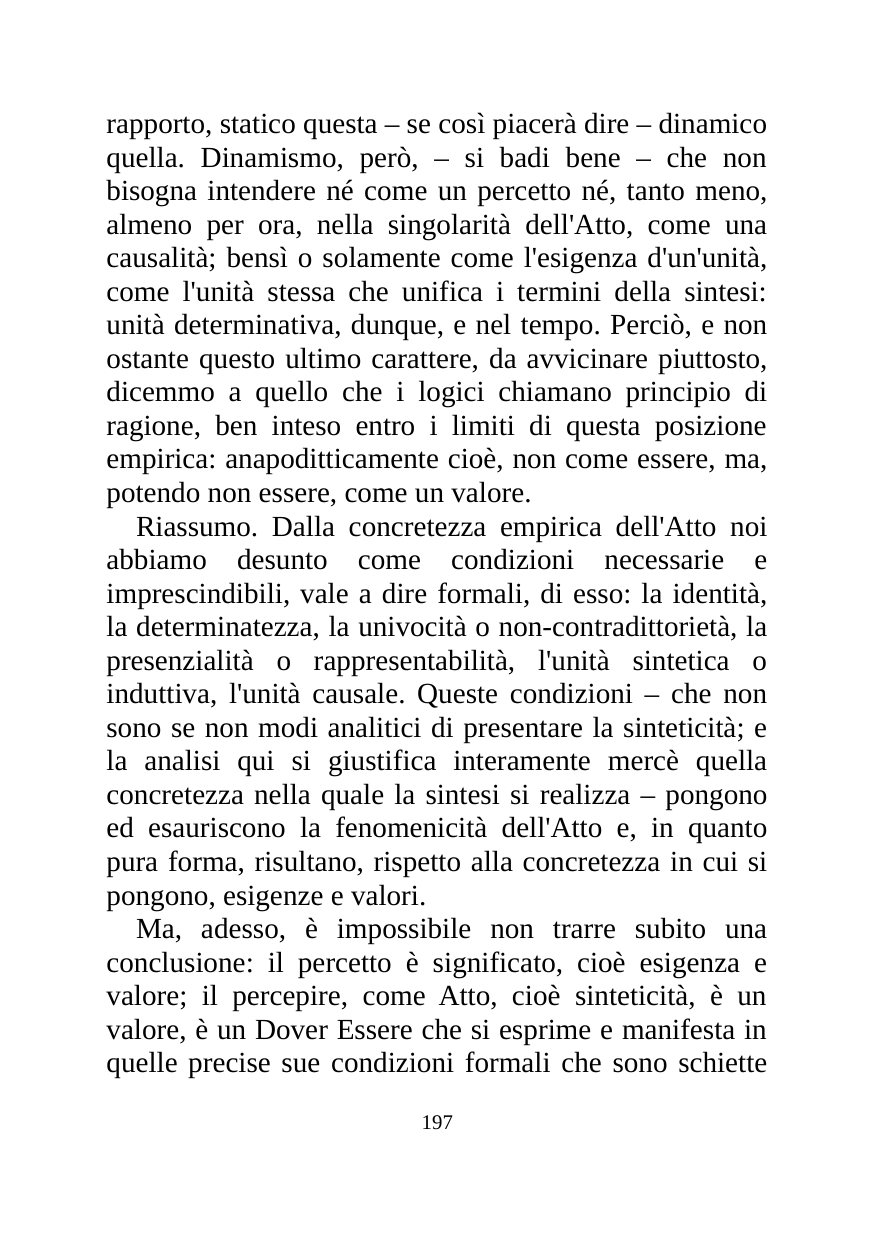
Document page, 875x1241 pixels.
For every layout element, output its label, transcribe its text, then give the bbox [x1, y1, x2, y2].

text Ma, adesso, è impossibile non trarre subito una conclusione: il percetto è significato, cioè esigenza e valore; il percepire, come Atto, cioè sinteticità, è un valore, è un Dover Essere che si esprime e manifesta in quelle precise sue condizioni formali che sono schiette [106, 911, 768, 1079]
text rapporto, statico questa – se così piacerà dire – dinamico quella. Dinamismo, però, – si badi bene – che non bisogna intendere né come un percetto né, tanto meno, almeno per ora, nella singolarità dell'Atto, come una causalità; bensì o solamente come l'esigenza d'un'unità, come l'unità stessa che unifica i termini della sintesi: unità determinativa, dunque, e nel tempo. Perciò, e non ostante questo ultimo carattere, da avvicinare piuttosto, dicemmo a quello che i logici chiamano principio di ragione, ben inteso entro i limiti di questa posizione empirica: anapoditticamente cioè, non come essere, ma, potendo non essere, come un valore. [106, 106, 768, 509]
text Riassumo. Dalla concretezza empirica dell'Atto noi abbiamo desunto come condizioni necessarie e imprescindibili, vale a dire formali, di esso: la identità, la determinatezza, la univocità o non-contradittorietà, la presenzialità o rappresentabilità, l'unità sintetica o induttiva, l'unità causale. Queste condizioni – che non sono se non modi analitici di presentare la sinteticità; e la analisi qui si giustifica interamente mercè quella concretezza nella quale la sintesi si realizza – pongono ed esauriscono la fenomenicità dell'Atto e, in quanto pura forma, risultano, rispetto alla concretezza in cui si pongono, esigenze e valori. [106, 509, 768, 911]
